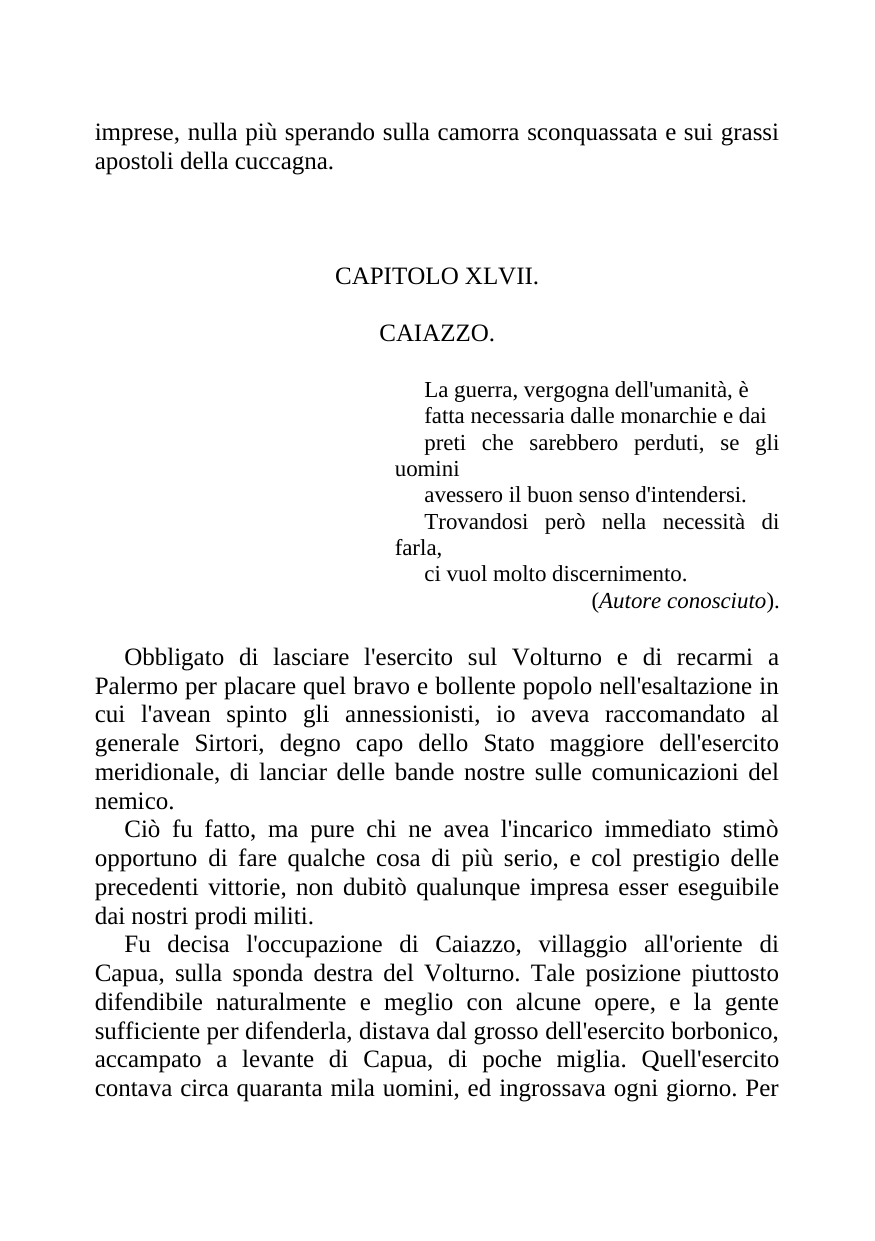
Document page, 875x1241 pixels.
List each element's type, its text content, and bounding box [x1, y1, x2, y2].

text (Autore conosciuto). [394, 587, 779, 613]
text La guerra, vergogna dell'umanità, è [394, 376, 779, 402]
text Obbligato di lasciare l'esercito sul Volturno e di recarmi a Palermo per placare quel bravo e bollente popolo nell'esaltazione in cui l'avean spinto gli annessionisti, io aveva raccomandato al generale Sirtori, degno capo dello Stato maggiore dell'esercito meridionale, di lanciar delle bande nostre sulle comunicazioni del nemico. [94, 642, 779, 814]
text imprese, nulla più sperando sulla camorra sconquassata e sui grassi apostoli della cuccagna. [94, 117, 779, 175]
text fatta necessaria dalle monarchie e dai [394, 402, 779, 429]
text CAIAZZO. [94, 318, 779, 347]
text Trovandosi però nella necessità di farla, [394, 508, 779, 561]
text CAPITOLO XLVII. [94, 261, 779, 290]
text Ciò fu fatto, ma pure chi ne avea l'incarico immediato stimò opportuno di fare qualche cosa di più serio, e col prestigio delle precedenti vittorie, non dubitò qualunque impresa esser eseguibile dai nostri prodi militi. [94, 814, 779, 929]
text Fu decisa l'occupazione di Caiazzo, villaggio all'oriente di Capua, sulla sponda destra del Volturno. Tale posizione piuttosto difendibile naturalmente e meglio con alcune opere, e la gente sufficiente per difenderla, distava dal grosso dell'esercito borbonico, accampato a levante di Capua, di poche miglia. Quell'esercito contava circa quaranta mila uomini, ed ingrossava ogni giorno. Per [94, 929, 779, 1102]
text ci vuol molto discernimento. [394, 561, 779, 587]
text avessero il buon senso d'intendersi. [394, 481, 779, 508]
text preti che sarebbero perduti, se gli uomini [394, 429, 779, 481]
